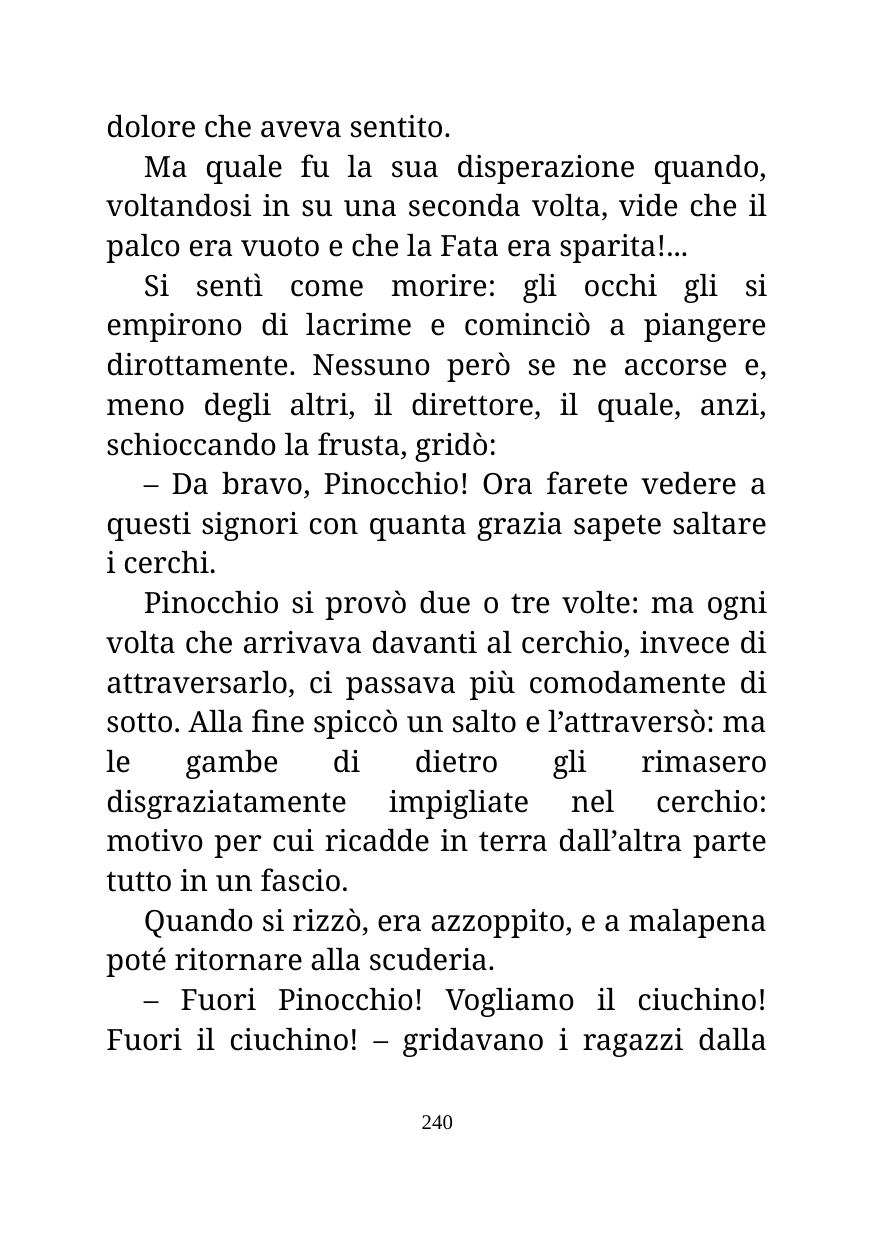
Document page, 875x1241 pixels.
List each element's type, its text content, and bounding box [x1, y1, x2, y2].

text – Fuori Pinocchio! Vogliamo il ciuchino! Fuori il ciuchino! – gridavano i ragazzi dalla [106, 979, 768, 1059]
text Ma quale fu la sua disperazione quando, voltandosi in su una seconda volta, vide che il palco era vuoto e che la Fata era sparita!... [106, 146, 768, 265]
text dolore che aveva sentito. [106, 106, 768, 146]
text Pinocchio si provò due o tre volte: ma ogni volta che arrivava davanti al cerchio, invece di attraversarlo, ci passava più comodamente di sotto. Alla fine spiccò un salto e l’attraversò: ma le gambe di dietro gli rimasero disgraziatamente impigliate nel cerchio: motivo per cui ricadde in terra dall’altra parte tutto in un fascio. [106, 582, 768, 900]
text Si sentì come morire: gli occhi gli si empirono di lacrime e cominciò a piangere dirottamente. Nessuno però se ne accorse e, meno degli altri, il direttore, il quale, anzi, schioccando la frusta, gridò: [106, 265, 768, 463]
text Quando si rizzò, era azzoppito, e a malapena poté ritornare alla scuderia. [106, 900, 768, 979]
text – Da bravo, Pinocchio! Ora farete vedere a questi signori con quanta grazia sapete saltare i cerchi. [106, 463, 768, 582]
